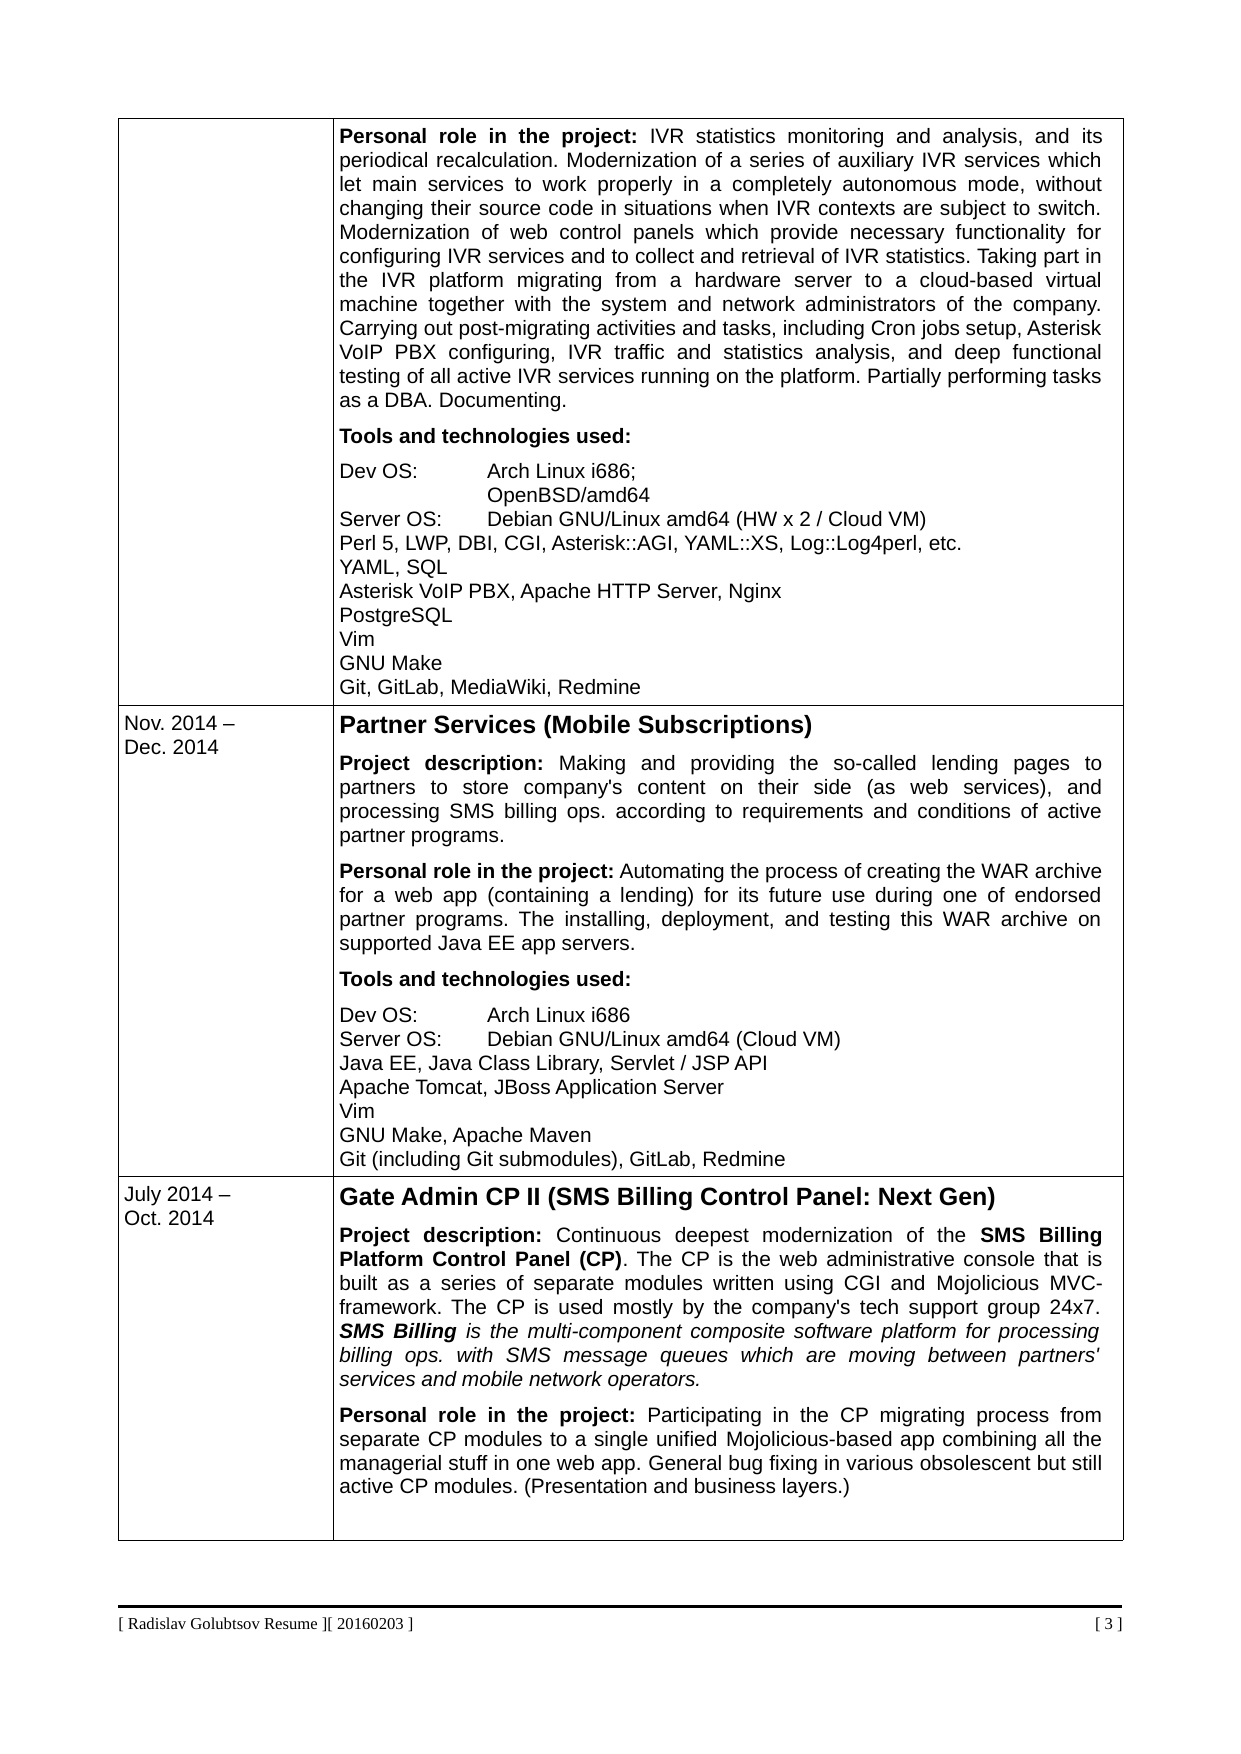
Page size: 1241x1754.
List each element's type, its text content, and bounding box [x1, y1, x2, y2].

table_cell Nov. 2014 – Dec. 2014 [119, 706, 333, 1176]
table_cell [119, 119, 333, 705]
table_cell July 2014 – Oct. 2014 [119, 1177, 333, 1539]
table_cell Personal role in the project: IVR statistics monitoring and analysis, and its periodical recalculation. Modernization of a series of auxiliary IVR services which let main services to work properly in a completely autonomous mode, without changing their source code in situations when IVR contexts are subject to switch. Modernization of web control panels which provide necessary functionality for configuring IVR services and to collect and retrieval of IVR statistics. Taking part in the IVR platform migrating from a hardware server to a cloud-based virtual machine together with the system and network administrators of the company. Carrying out post-migrating activities and tasks, including Cron jobs setup, Asterisk VoIP PBX configuring, IVR traffic and statistics analysis, and deep functional testing of all active IVR services running on the platform. Partially performing tasks as a DBA. Documenting. Tools and technologies used: Dev OS: Arch Linux i686; OpenBSD/amd64 Server OS: Debian GNU/Linux amd64 (HW x 2 / Cloud VM) Perl 5, LWP, DBI, CGI, Asterisk::AGI, YAML::XS, Log::Log4perl, etc. YAML, SQL Asterisk VoIP PBX, Apache HTTP Server, Nginx PostgreSQL Vim GNU Make Git, GitLab, MediaWiki, Redmine [334, 119, 1123, 705]
table_cell Gate Admin CP II (SMS Billing Control Panel: Next Gen) Project description: Continuous deepest modernization of the SMS Billing Platform Control Panel (CP). The CP is the web administrative console that is built as a series of separate modules written using CGI and Mojolicious MVC-framework. The CP is used mostly by the company's tech support group 24x7. SMS Billing is the multi-component composite software platform for processing billing ops. with SMS message queues which are moving between partners' services and mobile network operators. Personal role in the project: Participating in the CP migrating process from separate CP modules to a single unified Mojolicious-based app combining all the managerial stuff in one web app. General bug fixing in various obsolescent but still active CP modules. (Presentation and business layers.) [334, 1177, 1123, 1539]
table_cell Partner Services (Mobile Subscriptions) Project description: Making and providing the so-called lending pages to partners to store company's content on their side (as web services), and processing SMS billing ops. according to requirements and conditions of active partner programs. Personal role in the project: Automating the process of creating the WAR archive for a web app (containing a lending) for its future use during one of endorsed partner programs. The installing, deployment, and testing this WAR archive on supported Java EE app servers. Tools and technologies used: Dev OS: Arch Linux i686 Server OS: Debian GNU/Linux amd64 (Cloud VM) Java EE, Java Class Library, Servlet / JSP API Apache Tomcat, JBoss Application Server Vim GNU Make, Apache Maven Git (including Git submodules), GitLab, Redmine [334, 706, 1123, 1176]
